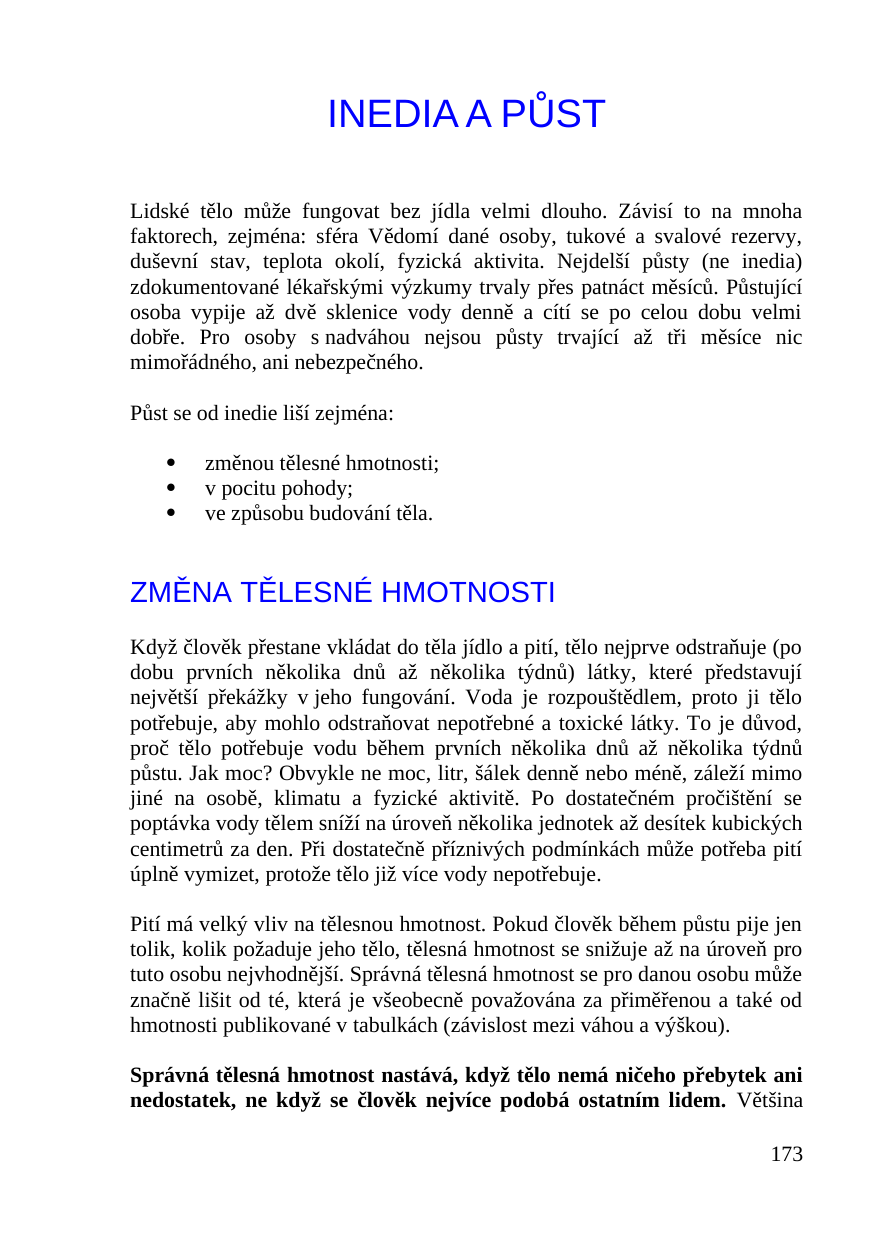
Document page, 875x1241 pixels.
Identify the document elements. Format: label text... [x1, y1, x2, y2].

text Lidské tělo může fungovat bez jídla velmi dlouho. Závisí to na mnoha faktorech, zejména: sféra Vědomí dané osoby, tukové a svalové rezervy, duševní stav, teplota okolí, fyzická aktivita. Nejdelší půsty (ne inedia) zdokumentované lékařskými výzkumy trvaly přes patnáct měsíců. Půstující osoba vypije až dvě sklenice vody denně a cítí se po celou dobu velmi dobře. Pro osoby s nadváhou nejsou půsty trvající až tři měsíce nic mimořádného, ani nebezpečného. [130, 198, 803, 374]
list ve způsobu budování těla. [167, 500, 803, 525]
list změnou tělesné hmotnosti; [167, 450, 803, 475]
subtitle ZMĚNA TĚLESNÉ HMOTNOSTI [130, 575, 803, 609]
list v pocitu pohody; [167, 475, 803, 500]
text Když člověk přestane vkládat do těla jídlo a pití, tělo nejprve odstraňuje (po dobu prvních několika dnů až několika týdnů) látky, které představují největší překážky v jeho fungování. Voda je rozpouštědlem, proto ji tělo potřebuje, aby mohlo odstraňovat nepotřebné a toxické látky. To je důvod, proč tělo potřebuje vodu během prvních několika dnů až několika týdnů půstu. Jak moc? Obvykle ne moc, litr, šálek denně nebo méně, záleží mimo jiné na osobě, klimatu a fyzické aktivitě. Po dostatečném pročištění se poptávka vody tělem sníží na úroveň několika jednotek až desítek kubických centimetrů za den. Při dostatečně příznivých podmínkách může potřeba pití úplně vymizet, protože tělo již více vody nepotřebuje. [130, 634, 803, 886]
text Půst se od inedie liší zejména: [130, 399, 803, 425]
subtitle INEDIA A PŮST [130, 90, 803, 136]
text Správná tělesná hmotnost nastává, když tělo nemá ničeho přebytek ani nedostatek, ne když se člověk nejvíce podobá ostatním lidem. Většina [130, 1062, 803, 1112]
text Pití má velký vliv na tělesnou hmotnost. Pokud člověk během půstu pije jen tolik, kolik požaduje jeho tělo, tělesná hmotnost se snižuje až na úroveň pro tuto osobu nejvhodnější. Správná tělesná hmotnost se pro danou osobu může značně lišit od té, která je všeobecně považována za přiměřenou a také od hmotnosti publikované v tabulkách (závislost mezi váhou a výškou). [130, 911, 803, 1037]
